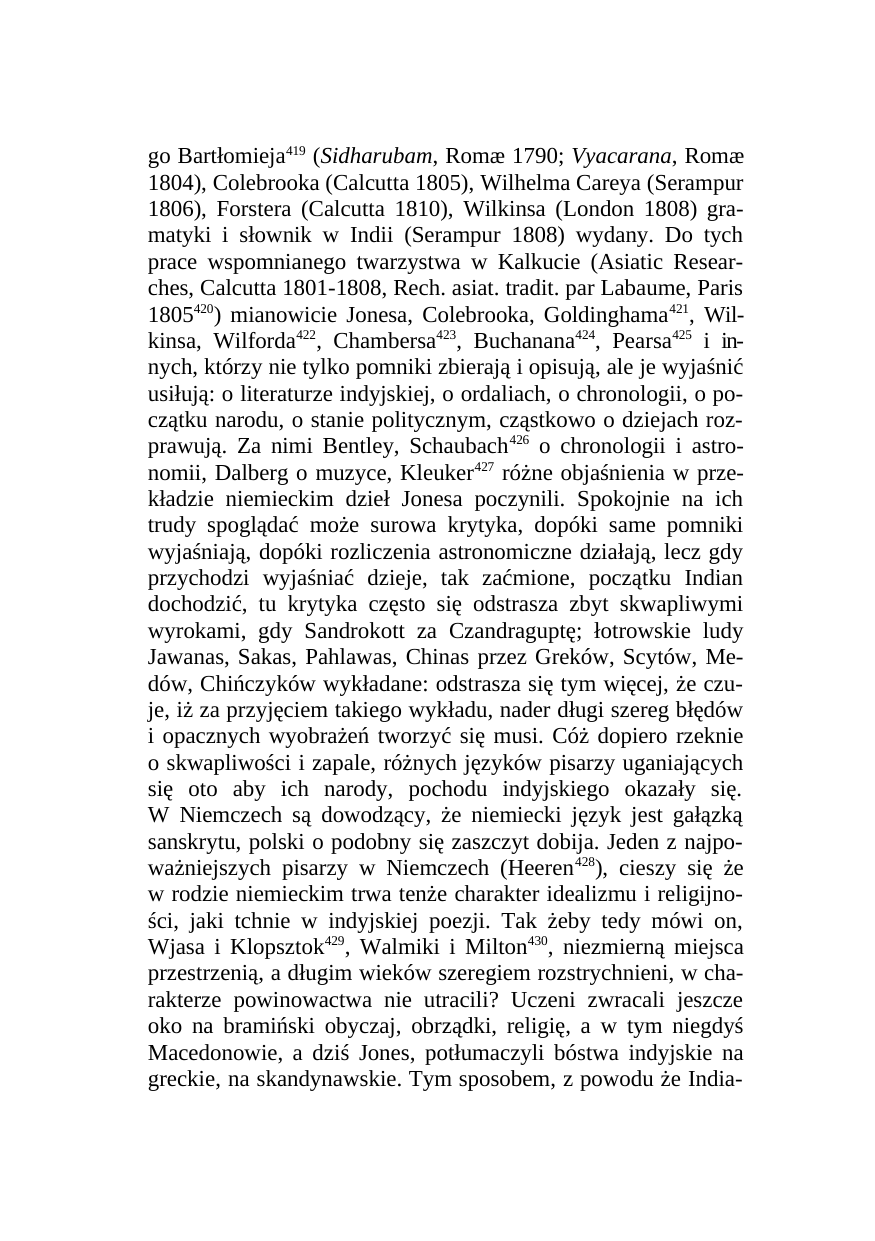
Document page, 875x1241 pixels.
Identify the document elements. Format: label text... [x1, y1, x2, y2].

text go Bartłomieja419 (Sidharubam, Romæ 1790; Vyacarana, Romæ 1804), Colebrooka (Calcutta 1805), Wilhelma Careya (Serampur 1806), Forstera (Calcutta 1810), Wilkinsa (London 1808) gra- matyki i słownik w Indii (Serampur 1808) wydany. Do tych prace wspomnianego twarzystwa w Kalkucie (Asiatic Resear- ches, Calcutta 1801-1808, Rech. asiat. tradit. par Labaume, Paris 1805420) mianowicie Jonesa, Colebrooka, Goldinghama421, Wil- kinsa, Wilforda422, Chambersa423, Buchanana424, Pearsa425 i in- nych, którzy nie tylko pomniki zbierają i opisują, ale je wyjaśnić usiłują: o literaturze indyjskiej, o ordaliach, o chronologii, o po- czątku narodu, o stanie politycznym, cząstkowo o dziejach roz- prawują. Za nimi Bentley, Schaubach426 o chronologii i astro- nomii, Dalberg o muzyce, Kleuker427 różne objaśnienia w prze- kładzie niemieckim dzieł Jonesa poczynili. Spokojnie na ich trudy spoglądać może surowa krytyka, dopóki same pomniki wyjaśniają, dopóki rozliczenia astronomiczne działają, lecz gdy przychodzi wyjaśniać dzieje, tak zaćmione, początku Indian dochodzić, tu krytyka często się odstrasza zbyt skwapliwymi wyrokami, gdy Sandrokott za Czandraguptę; łotrowskie ludy Jawanas, Sakas, Pahlawas, Chinas przez Greków, Scytów, Me- dów, Chińczyków wykładane: odstrasza się tym więcej, że czu- je, iż za przyjęciem takiego wykładu, nader długi szereg błędów i opacznych wyobrażeń tworzyć się musi. Cóż dopiero rzeknie o skwapliwości i zapale, różnych języków pisarzy uganiających się oto aby ich narody, pochodu indyjskiego okazały się. W Niemczech są dowodzący, że niemiecki język jest gałązką sanskrytu, polski o podobny się zaszczyt dobija. Jeden z najpo- ważniejszych pisarzy w Niemczech (Heeren428), cieszy się że w rodzie niemieckim trwa tenże charakter idealizmu i religijno- ści, jaki tchnie w indyjskiej poezji. Tak żeby tedy mówi on, Wjasa i Klopsztok429, Walmiki i Milton430, niezmierną miejsca przestrzenią, a długim wieków szeregiem rozstrychnieni, w cha- rakterze powinowactwa nie utracili? Uczeni zwracali jeszcze oko na bramiński obyczaj, obrządki, religię, a w tym niegdyś Macedonowie, a dziś Jones, potłumaczyli bóstwa indyjskie na greckie, na skandynawskie. Tym sposobem, z powodu że India- [148, 142, 744, 1091]
